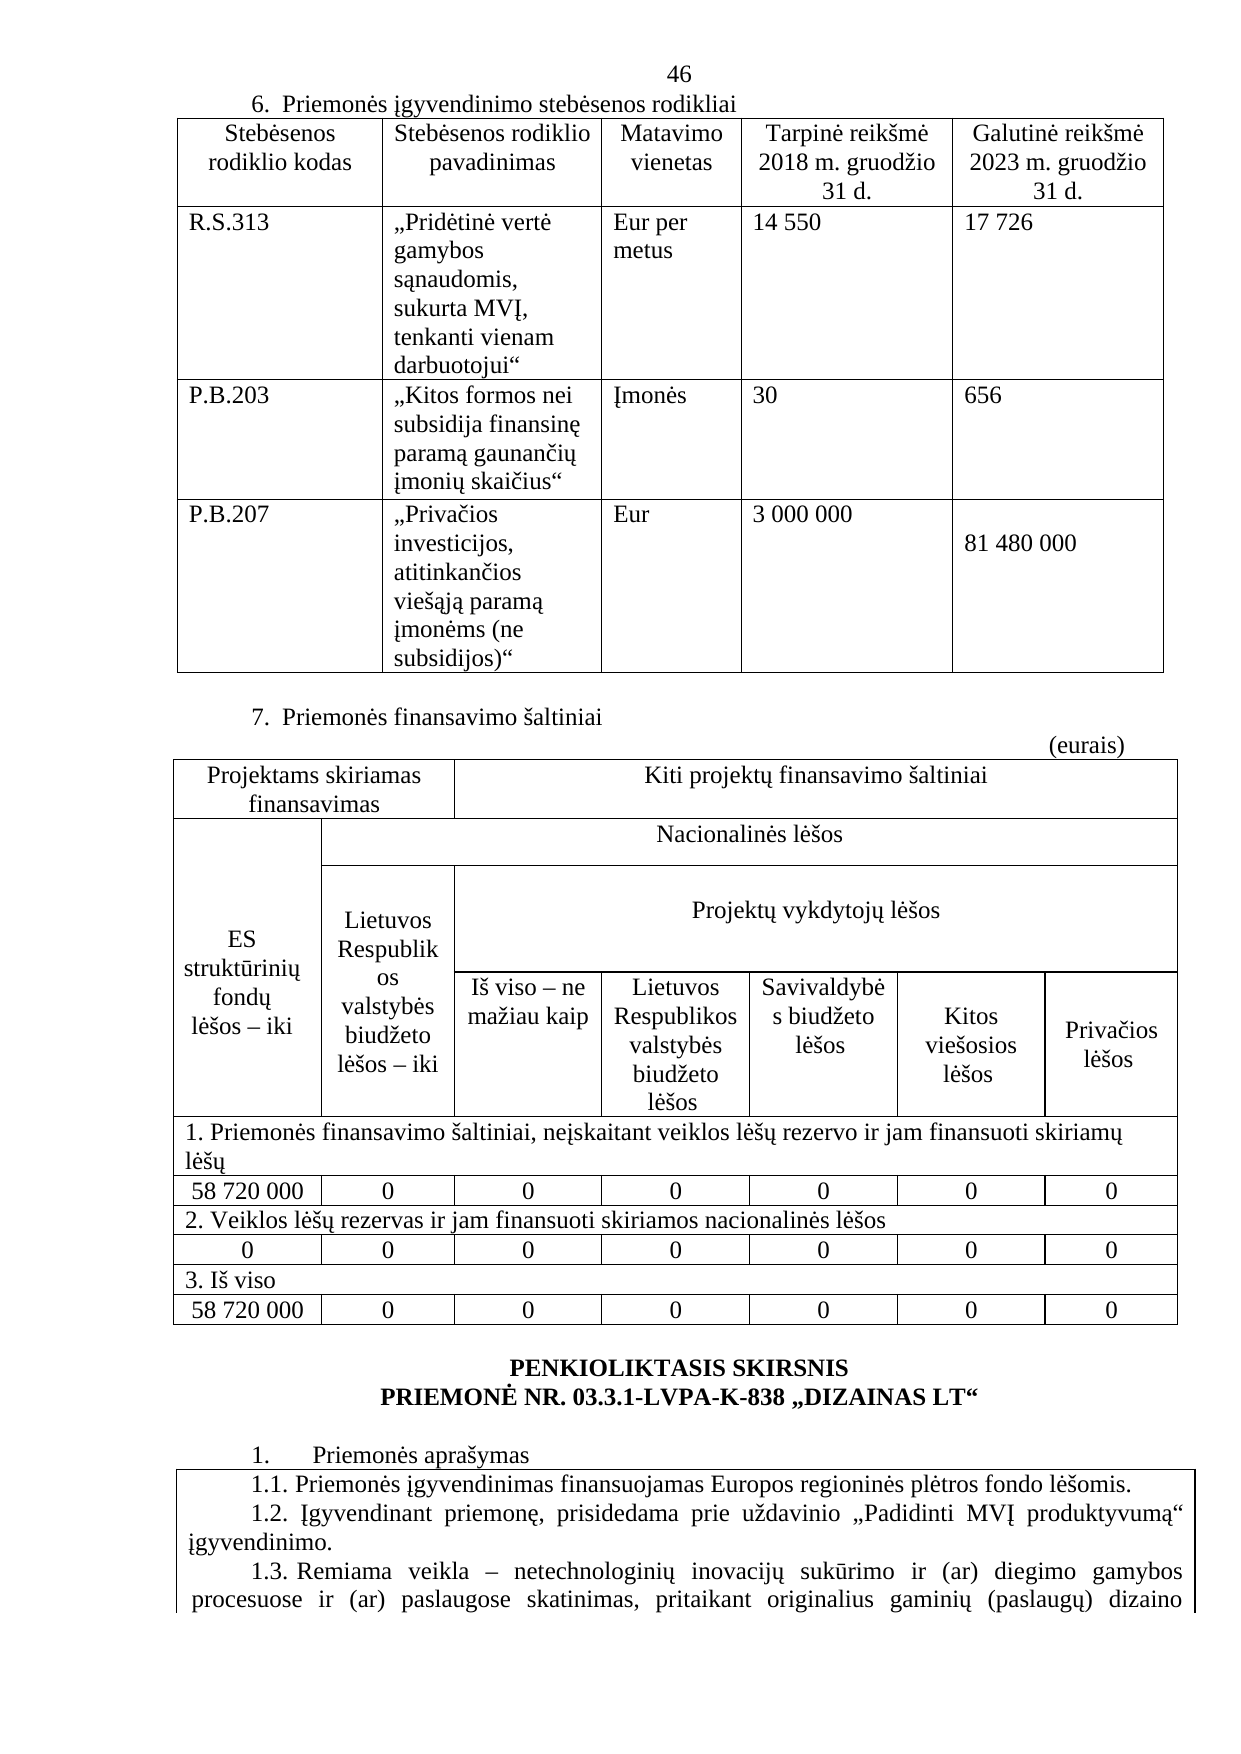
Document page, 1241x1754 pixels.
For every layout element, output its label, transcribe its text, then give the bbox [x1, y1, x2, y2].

table_cell Projektų vykdytojų lėšos [455, 866, 1177, 971]
table_cell 0 [322, 1235, 454, 1264]
table_cell 0 [602, 1295, 749, 1324]
table_cell „Pridėtinė vertė gamybos sąnaudomis, sukurta MVĮ, tenkanti vienam darbuotojui“ [383, 207, 601, 379]
table_header 1.1. Priemonės įgyvendinimas finansuojamas Europos regioninės plėtros fondo lėšomis. [177, 1470, 1194, 1498]
table_cell Lietuvos Respublikos valstybės biudžeto lėšos [602, 973, 749, 1116]
table_cell 0 [750, 1176, 897, 1204]
table_cell P.B.203 [178, 380, 382, 498]
table_cell P.B.207 [178, 500, 382, 672]
table_cell 0 [602, 1235, 749, 1264]
table_cell 58 720 000 [174, 1176, 321, 1204]
table_header Matavimo vienetas [602, 119, 741, 206]
table_cell 0 [1046, 1235, 1177, 1264]
table_cell R.S.313 [178, 207, 382, 379]
table_cell Iš viso – ne mažiau kaip [455, 973, 601, 1116]
text 7. Priemonės finansavimo šaltiniai [251, 702, 1181, 731]
table_header Kiti projektų finansavimo šaltiniai [455, 760, 1177, 818]
text PENKIOLIKTASIS SKIRSNIS [177, 1353, 1181, 1382]
text 1. Priemonės aprašymas [177, 1440, 1181, 1468]
table_cell ES struktūrinių fondų lėšos – iki [174, 819, 321, 1116]
table_cell Įmonės [602, 380, 741, 498]
table_cell „Kitos formos nei subsidija finansinę paramą gaunančių įmonių skaičius“ [383, 380, 601, 498]
table_cell Kitos viešosios lėšos [898, 973, 1044, 1116]
table_header Projektams skiriamas finansavimas [174, 760, 454, 818]
table_cell 3 000 000 [742, 500, 952, 672]
table_cell 14 550 [742, 207, 952, 379]
table_header Stebėsenos rodiklio kodas [178, 119, 382, 206]
table_header Tarpinė reikšmė 2018 m. gruodžio 31 d. [742, 119, 952, 206]
table_cell Lietuvos Respublikos valstybės biudžeto lėšos – iki [322, 866, 454, 1116]
table_cell 0 [1046, 1295, 1177, 1324]
table_cell 17 726 [953, 207, 1163, 379]
table_cell Eur [602, 500, 741, 672]
table_cell 0 [174, 1235, 321, 1264]
table_cell 30 [742, 380, 952, 498]
table_cell 0 [455, 1235, 601, 1264]
table_cell 58 720 000 [174, 1295, 321, 1324]
table_cell Privačios lėšos [1046, 973, 1177, 1116]
table_cell Nacionalinės lėšos [322, 819, 1177, 865]
table_cell 656 [953, 380, 1163, 498]
table_cell 0 [322, 1295, 454, 1324]
table_cell Eur per metus [602, 207, 741, 379]
table_cell 0 [1046, 1176, 1177, 1204]
table_cell 0 [750, 1235, 897, 1264]
table_cell 0 [898, 1176, 1044, 1204]
table_cell 0 [898, 1235, 1044, 1264]
text 6. Priemonės įgyvendinimo stebėsenos rodikliai [251, 89, 1181, 117]
table_cell 0 [898, 1295, 1044, 1324]
table_cell 3. Iš viso [174, 1265, 1177, 1294]
table_cell 81 480 000 [953, 500, 1163, 672]
table_cell 0 [455, 1176, 601, 1204]
table_header Stebėsenos rodiklio pavadinimas [383, 119, 601, 206]
table_cell 0 [322, 1176, 454, 1204]
table_cell „Privačios investicijos, atitinkančios viešąją paramą įmonėms (ne subsidijos)“ [383, 500, 601, 672]
table_header Galutinė reikšmė 2023 m. gruodžio 31 d. [953, 119, 1163, 206]
table_cell Savivaldybės biudžeto lėšos [750, 973, 897, 1116]
table_cell 1.2. Įgyvendinant priemonę, prisidedama prie uždavinio „Padidinti MVĮ produktyvumą“ įgyvendinimo. [177, 1498, 1194, 1556]
table_cell 0 [455, 1295, 601, 1324]
table_cell 2. Veiklos lėšų rezervas ir jam finansuoti skiriamos nacionalinės lėšos [174, 1206, 1177, 1234]
table_cell 1.3. Remiama veikla – netechnologinių inovacijų sukūrimo ir (ar) diegimo gamybos procesuose ir (ar) paslaugose skatinimas, pritaikant originalius gaminių (paslaugų) dizaino [177, 1556, 1194, 1613]
table_cell 0 [602, 1176, 749, 1204]
table_cell 1. Priemonės finansavimo šaltiniai, neįskaitant veiklos lėšų rezervo ir jam finansuoti skiriamų lėšų [174, 1117, 1177, 1175]
text (eurais) [177, 731, 1181, 759]
table_cell 0 [750, 1295, 897, 1324]
text PRIEMONĖ NR. 03.3.1-LVPA-K-838 „DIZAINAS LT“ [177, 1382, 1181, 1411]
